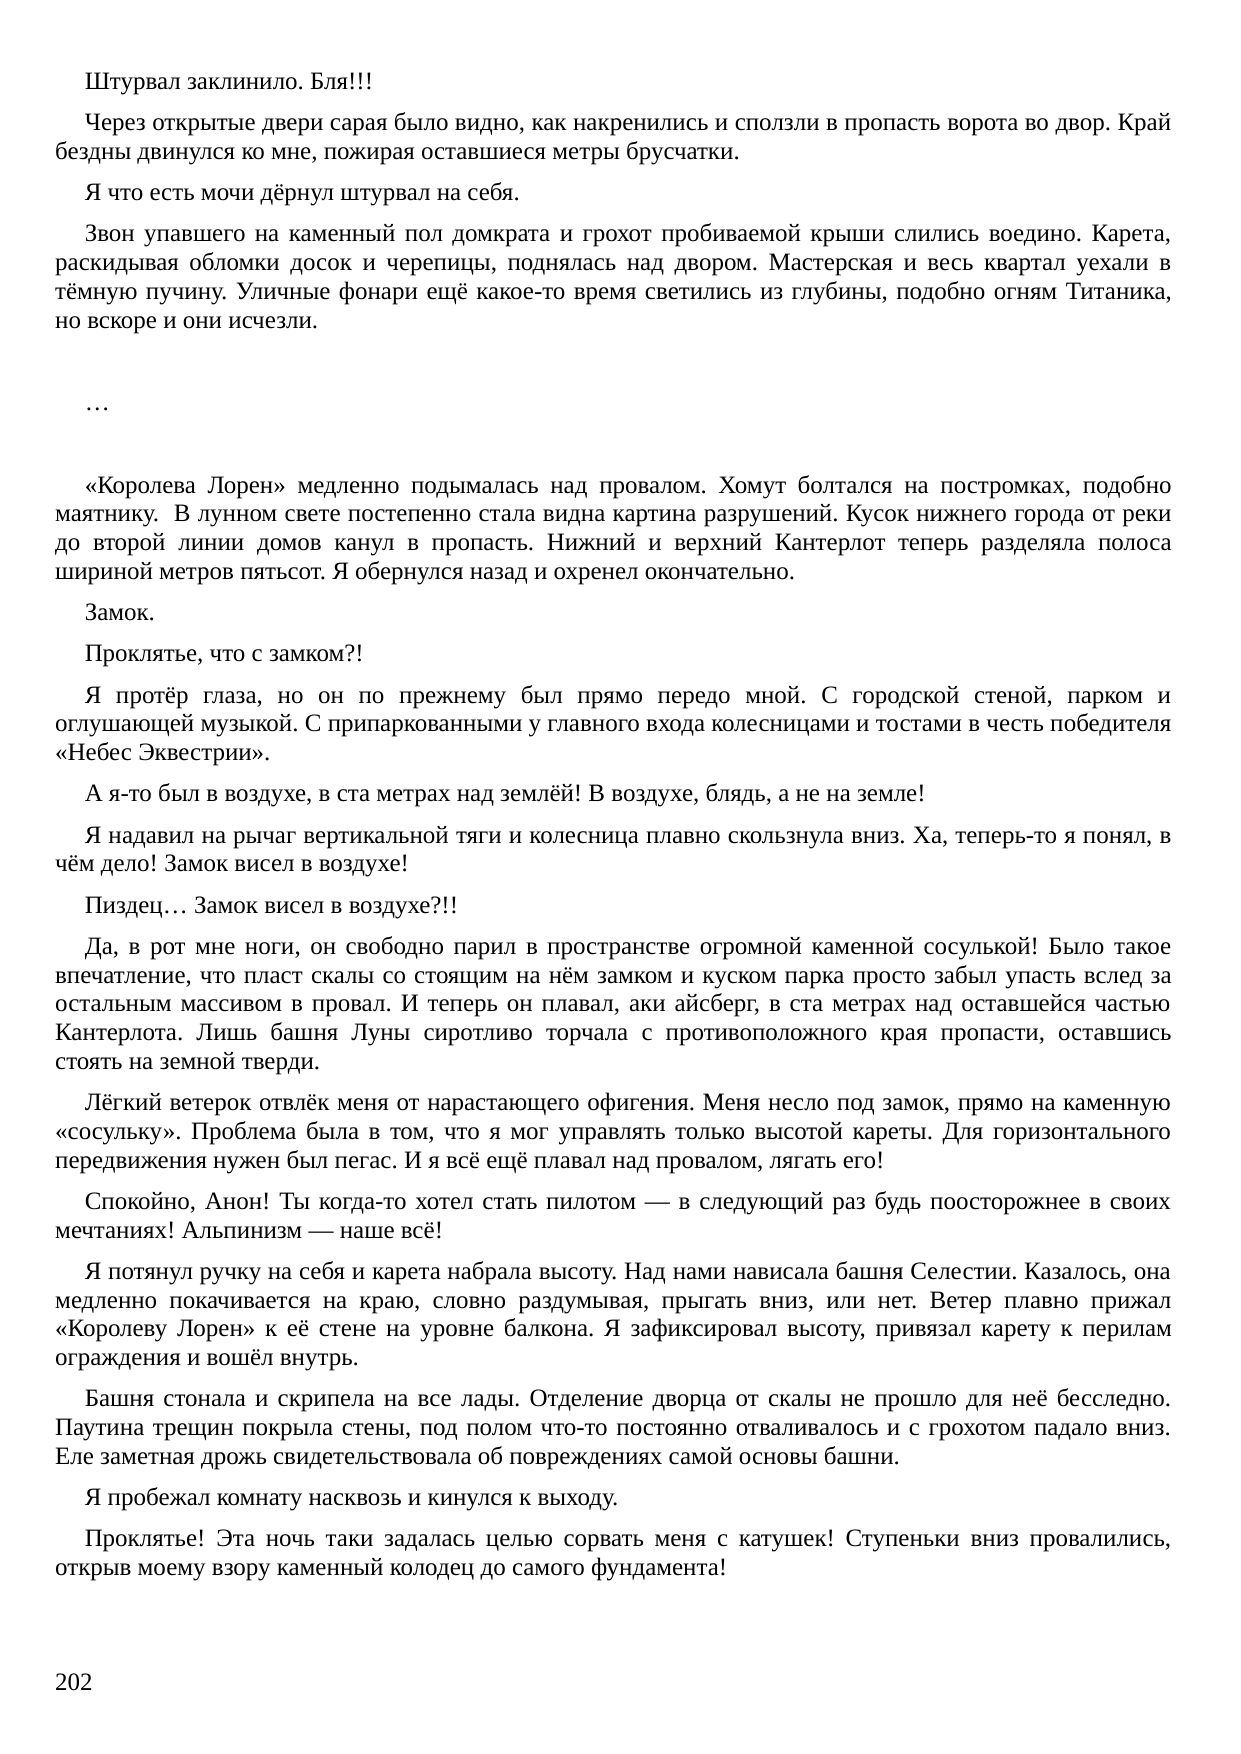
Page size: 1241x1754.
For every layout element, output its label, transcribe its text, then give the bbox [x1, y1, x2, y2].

text Я надавил на рычаг вертикальной тяги и колесница плавно скользнула вниз. Ха, теперь-то я понял, в чём дело! Замок висел в воздухе! [55, 820, 1173, 877]
text Спокойно, Анон! Ты когда-то хотел стать пилотом — в следующий раз будь поосторожнее в своих мечтаниях! Альпинизм — наше всё! [55, 1186, 1173, 1243]
text А я-то был в воздухе, в ста метрах над землёй! В воздухе, блядь, а не на земле! [55, 778, 1173, 807]
text Замок. [55, 597, 1173, 626]
text Лёгкий ветерок отвлёк меня от нарастающего офигения. Меня несло под замок, прямо на каменную «сосульку». Проблема была в том, что я мог управлять только высотой кареты. Для горизонтального передвижения нужен был пегас. И я всё ещё плавал над провалом, лягать его! [55, 1087, 1173, 1173]
text Я пробежал комнату насквозь и кинулся к выходу. [55, 1482, 1173, 1511]
text Да, в рот мне ноги, он свободно парил в пространстве огромной каменной сосулькой! Было такое впечатление, что пласт скалы со стоящим на нём замком и куском парка просто забыл упасть вслед за остальным массивом в провал. И теперь он плавал, аки айсберг, в ста метрах над оставшейся частью Кантерлота. Лишь башня Луны сиротливо торчала с противоположного края пропасти, оставшись стоять на земной тверди. [55, 931, 1173, 1075]
text «Королева Лорен» медленно подымалась над провалом. Хомут болтался на постромках, подобно маятнику. В лунном свете постепенно стала видна картина разрушений. Кусок нижнего города от реки до второй линии домов канул в пропасть. Нижний и верхний Кантерлот теперь разделяла полоса шириной метров пятьсот. Я обернулся назад и охренел окончательно. [55, 470, 1173, 585]
text Я протёр глаза, но он по прежнему был прямо передо мной. С городской стеной, парком и оглушающей музыкой. С припаркованными у главного входа колесницами и тостами в честь победителя «Небес Эквестрии». [55, 680, 1173, 766]
text Штурвал заклинило. Бля!!! [55, 66, 1173, 95]
text Пиздец… Замок висел в воздухе?!! [55, 890, 1173, 918]
text … [55, 387, 1173, 416]
text Я что есть мочи дёрнул штурвал на себя. [55, 177, 1173, 206]
text Проклятье, что с замком?! [55, 638, 1173, 667]
text Через открытые двери сарая было видно, как накренились и сползли в пропасть ворота во двор. Край бездны двинулся ко мне, пожирая оставшиеся метры брусчатки. [55, 107, 1173, 165]
text Проклятье! Эта ночь таки задалась целью сорвать меня с катушек! Ступеньки вниз провалились, открыв моему взору каменный колодец до самого фундамента! [55, 1523, 1173, 1581]
text Звон упавшего на каменный пол домкрата и грохот пробиваемой крыши слились воедино. Карета, раскидывая обломки досок и черепицы, поднялась над двором. Мастерская и весь квартал уехали в тёмную пучину. Уличные фонари ещё какое-то время светились из глубины, подобно огням Титаника, но вскоре и они исчезли. [55, 218, 1173, 333]
text Башня стонала и скрипела на все лады. Отделение дворца от скалы не прошло для неё бесследно. Паутина трещин покрыла стены, под полом что-то постоянно отваливалось и с грохотом падало вниз. Еле заметная дрожь свидетельствовала об повреждениях самой основы башни. [55, 1383, 1173, 1470]
text Я потянул ручку на себя и карета набрала высоту. Над нами нависала башня Селестии. Казалось, она медленно покачивается на краю, словно раздумывая, прыгать вниз, или нет. Ветер плавно прижал «Королеву Лорен» к её стене на уровне балкона. Я зафиксировал высоту, привязал карету к перилам ограждения и вошёл внутрь. [55, 1256, 1173, 1371]
